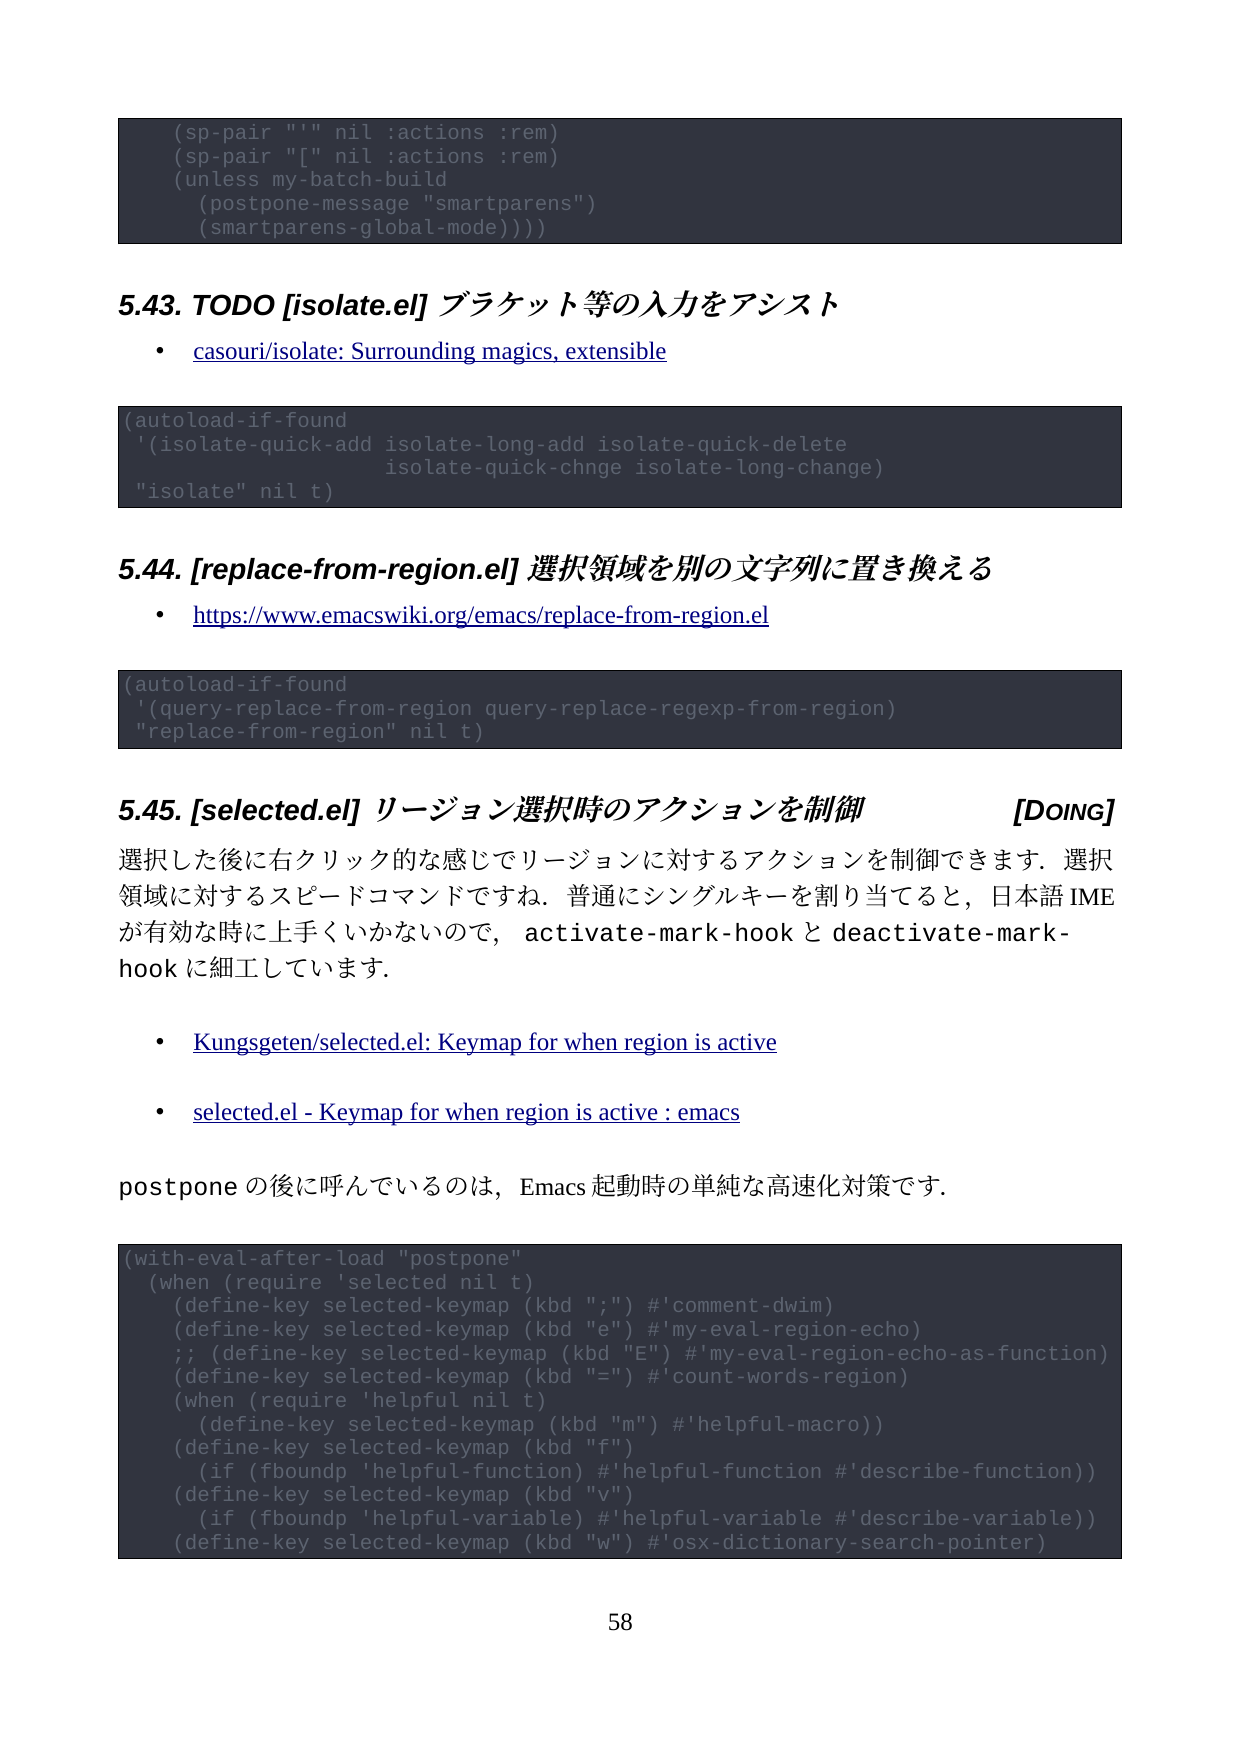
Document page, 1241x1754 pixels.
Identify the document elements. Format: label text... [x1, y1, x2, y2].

text '(isolate-quick-add isolate-long-add isolate-quick-delete [119, 430, 1121, 453]
text (if (fboundp 'helpful-variable) #'helpful-variable #'describe-variable)) [119, 1504, 1121, 1528]
text (if (fboundp 'helpful-function) #'helpful-function #'describe-function)) [119, 1457, 1121, 1481]
text '(query-replace-from-region query-replace-regexp-from-region) [119, 694, 1121, 718]
text (postpone-message "smartparens") [119, 189, 1121, 213]
text (define-key selected-keymap (kbd "f") [119, 1433, 1121, 1457]
subtitle [replace-from-region.el] 選択領域を別の文字列に置き換える [118, 546, 1122, 588]
text (define-key selected-keymap (kbd ";") #'comment-dwim) [119, 1291, 1121, 1315]
text (with-eval-after-load "postpone" [119, 1245, 1121, 1268]
text (define-key selected-keymap (kbd "w") #'osx-dictionary-search-pointer) [119, 1528, 1121, 1558]
list https://www.emacswiki.org/emacs/replace-from-region.el [156, 600, 1122, 658]
text (sp-pair "'" nil :actions :rem) [119, 119, 1121, 142]
text (smartparens-global-mode)))) [119, 213, 1121, 243]
subtitle TODO [isolate.el] ブラケット等の入力をアシスト [118, 282, 1122, 323]
text (define-key selected-keymap (kbd "=") #'count-words-region) [119, 1362, 1121, 1386]
subtitle [selected.el] リージョン選択時のアクションを制御 [Doing] [118, 787, 1122, 828]
text "replace-from-region" nil t) [119, 718, 1121, 748]
list casouri/isolate: Surrounding magics, extensible [156, 336, 1122, 393]
text 選択した後に右クリック的な感じでリージョンに対するアクションを制御できます．選択領域に対するスピードコマンドですね．普通にシングルキーを割り当てると，日本語IMEが有効な時に上手くいかないので， activate-mark-hook と deactivate-mark-hook に細工しています． [118, 841, 1122, 1014]
text (when (require 'selected nil t) [119, 1268, 1121, 1291]
text isolate-quick-chnge isolate-long-change) [119, 453, 1121, 477]
text ;; (define-key selected-keymap (kbd "E") #'my-eval-region-echo-as-function) [119, 1339, 1121, 1362]
text (autoload-if-found [119, 407, 1121, 430]
text (define-key selected-keymap (kbd "m") #'helpful-macro)) [119, 1409, 1121, 1433]
text (define-key selected-keymap (kbd "e") #'my-eval-region-echo) [119, 1315, 1121, 1339]
list selected.el - Keymap for when region is active : emacs [156, 1097, 1122, 1154]
text (define-key selected-keymap (kbd "v") [119, 1481, 1121, 1504]
text (sp-pair "[" nil :actions :rem) [119, 142, 1121, 165]
list Kungsgeten/selected.el: Keymap for when region is active [156, 1027, 1122, 1084]
text (when (require 'helpful nil t) [119, 1386, 1121, 1409]
text "isolate" nil t) [119, 477, 1121, 507]
text (autoload-if-found [119, 671, 1121, 694]
text (unless my-batch-build [119, 165, 1121, 189]
text postpone の後に呼んでいるのは，Emacs起動時の単純な高速化対策です． [118, 1167, 1122, 1232]
